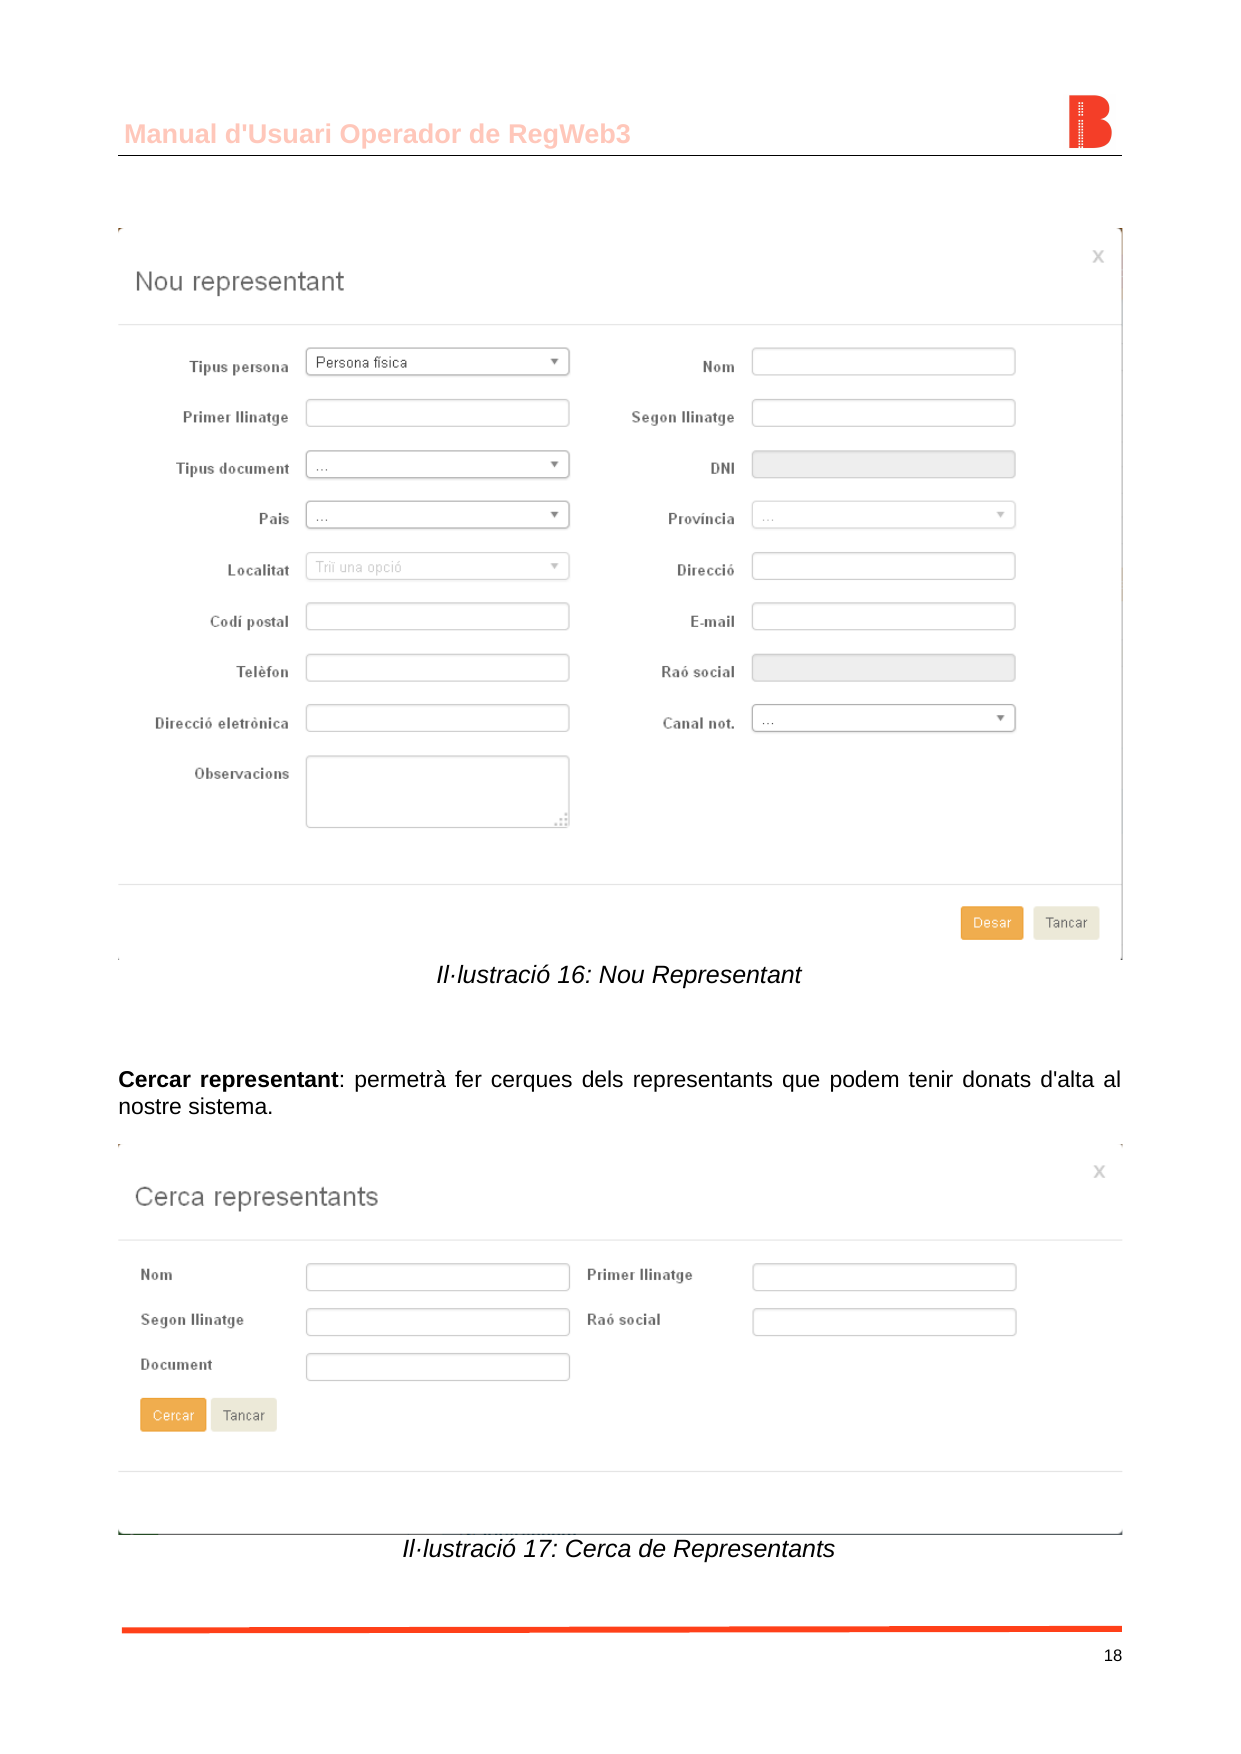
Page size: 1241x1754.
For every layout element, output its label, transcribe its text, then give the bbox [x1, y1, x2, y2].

picture [118, 1144, 1123, 1535]
picture [1063, 94, 1117, 150]
picture [118, 228, 1123, 960]
text Cercar representant: permetrà fer cerques dels representants que podem tenir donats d'alta al nostre sistema. [118, 1066, 1122, 1119]
text Il·lustració 16: Nou Representant [118, 960, 1122, 988]
text Il·lustració 17: Cerca de Representants [118, 1535, 1122, 1563]
